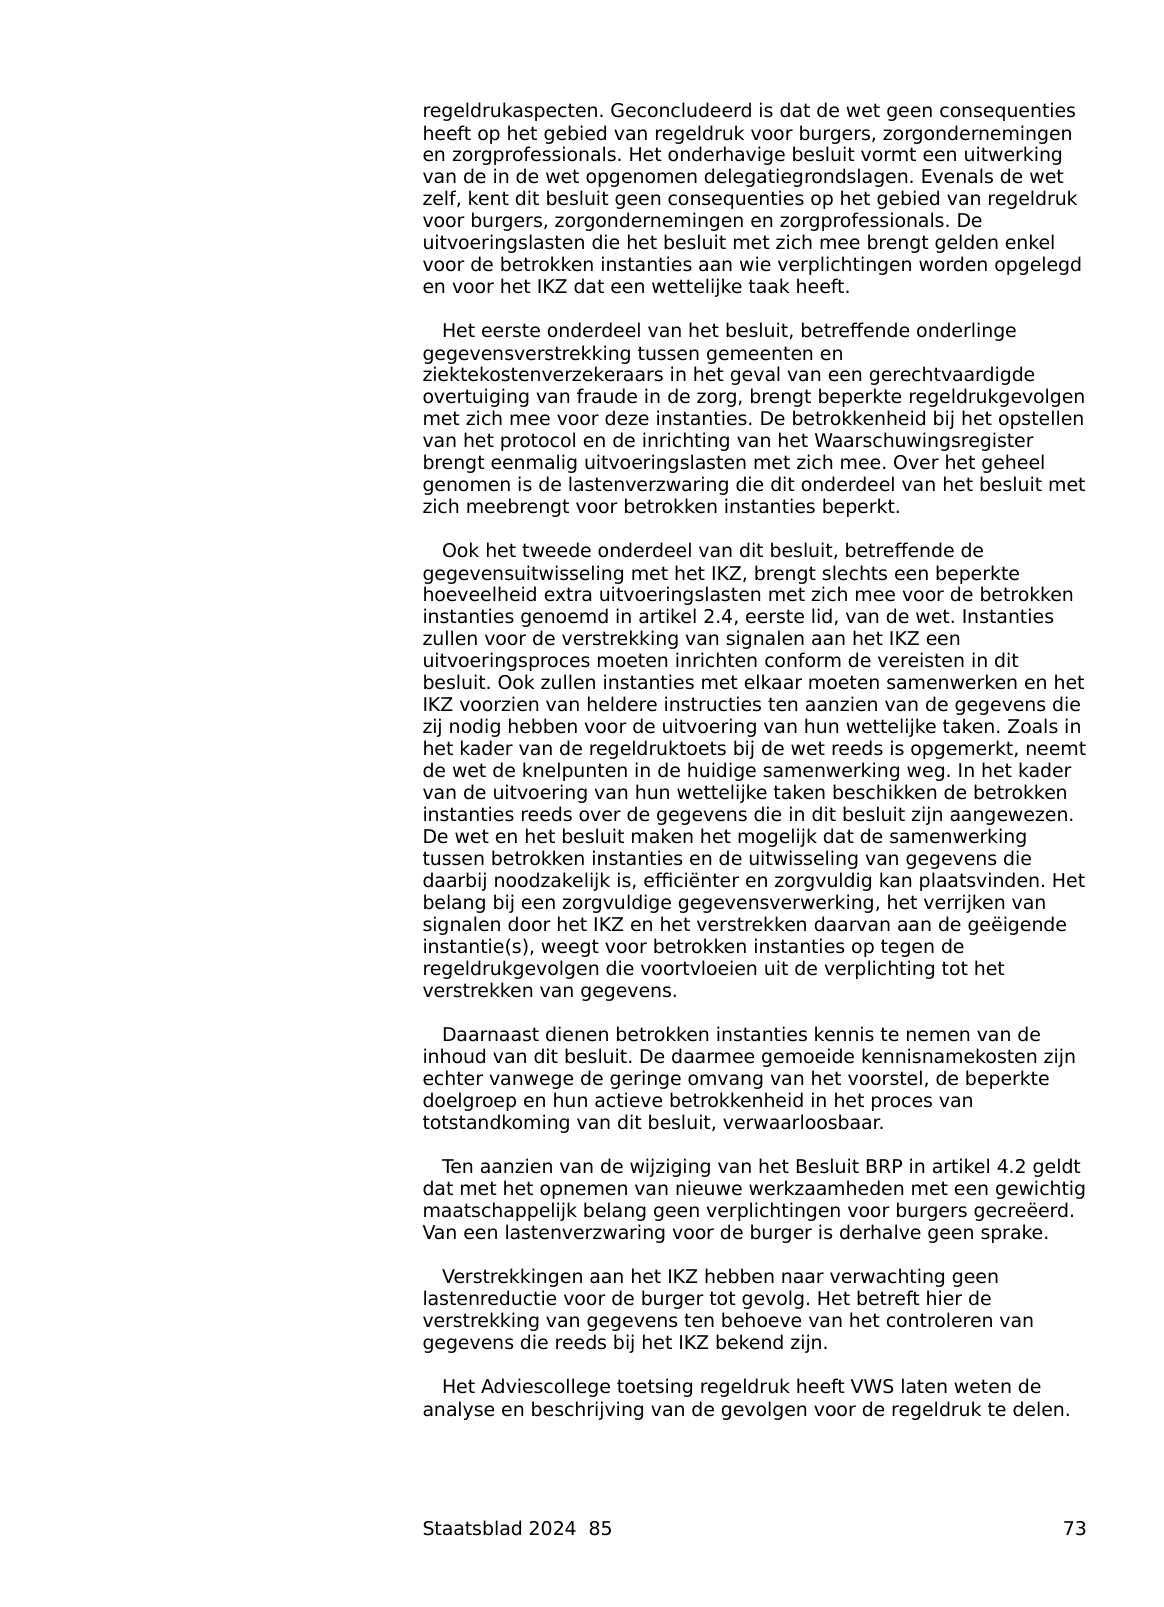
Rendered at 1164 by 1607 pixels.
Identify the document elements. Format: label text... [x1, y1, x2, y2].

text Het Adviescollege toetsing regeldruk heeft VWS laten weten de analyse en beschrijving van de gevolgen voor de regeldruk te delen. [422, 1376, 1087, 1420]
text Ook het tweede onderdeel van dit besluit, betreffende de gegevensuitwisseling met het IKZ, brengt slechts een beperkte hoeveelheid extra uitvoeringslasten met zich mee voor de betrokken instanties genoemd in artikel 2.4, eerste lid, van de wet. Instanties zullen voor de verstrekking van signalen aan het IKZ een uitvoeringsproces moeten inrichten conform de vereisten in dit besluit. Ook zullen instanties met elkaar moeten samenwerken en het IKZ voorzien van heldere instructies ten aanzien van de gegevens die zij nodig hebben voor de uitvoering van hun wettelijke taken. Zoals in het kader van de regeldruktoets bij de wet reeds is opgemerkt, neemt de wet de knelpunten in de huidige samenwerking weg. In het kader van de uitvoering van hun wettelijke taken beschikken de betrokken instanties reeds over de gegevens die in dit besluit zijn aangewezen. De wet en het besluit maken het mogelijk dat de samenwerking tussen betrokken instanties en de uitwisseling van gegevens die daarbij noodzakelijk is, efficiënter en zorgvuldig kan plaatsvinden. Het belang bij een zorgvuldige gegevensverwerking, het verrijken van signalen door het IKZ en het verstrekken daarvan aan de geëigende instantie(s), weegt voor betrokken instanties op tegen de regeldrukgevolgen die voortvloeien uit de verplichting tot het verstrekken van gegevens. [422, 540, 1087, 1002]
text regeldrukaspecten. Geconcludeerd is dat de wet geen consequenties heeft op het gebied van regeldruk voor burgers, zorgondernemingen en zorgprofessionals. Het onderhavige besluit vormt een uitwerking van de in de wet opgenomen delegatiegrondslagen. Evenals de wet zelf, kent dit besluit geen consequenties op het gebied van regeldruk voor burgers, zorgondernemingen en zorgprofessionals. De uitvoeringslasten die het besluit met zich mee brengt gelden enkel voor de betrokken instanties aan wie verplichtingen worden opgelegd en voor het IKZ dat een wettelijke taak heeft. [422, 100, 1087, 298]
text Verstrekkingen aan het IKZ hebben naar verwachting geen lastenreductie voor de burger tot gevolg. Het betreft hier de verstrekking van gegevens ten behoeve van het controleren van gegevens die reeds bij het IKZ bekend zijn. [422, 1266, 1087, 1354]
text Het eerste onderdeel van het besluit, betreffende onderlinge gegevensverstrekking tussen gemeenten en ziektekostenverzekeraars in het geval van een gerechtvaardigde overtuiging van fraude in de zorg, brengt beperkte regeldrukgevolgen met zich mee voor deze instanties. De betrokkenheid bij het opstellen van het protocol en de inrichting van het Waarschuwingsregister brengt eenmalig uitvoeringslasten met zich mee. Over het geheel genomen is de lastenverzwaring die dit onderdeel van het besluit met zich meebrengt voor betrokken instanties beperkt. [422, 320, 1087, 518]
text Daarnaast dienen betrokken instanties kennis te nemen van de inhoud van dit besluit. De daarmee gemoeide kennisnamekosten zijn echter vanwege de geringe omvang van het voorstel, de beperkte doelgroep en hun actieve betrokkenheid in het proces van totstandkoming van dit besluit, verwaarloosbaar. [422, 1024, 1087, 1134]
text Ten aanzien van de wijziging van het Besluit BRP in artikel 4.2 geldt dat met het opnemen van nieuwe werkzaamheden met een gewichtig maatschappelijk belang geen verplichtingen voor burgers gecreëerd. Van een lastenverzwaring voor de burger is derhalve geen sprake. [422, 1156, 1087, 1244]
